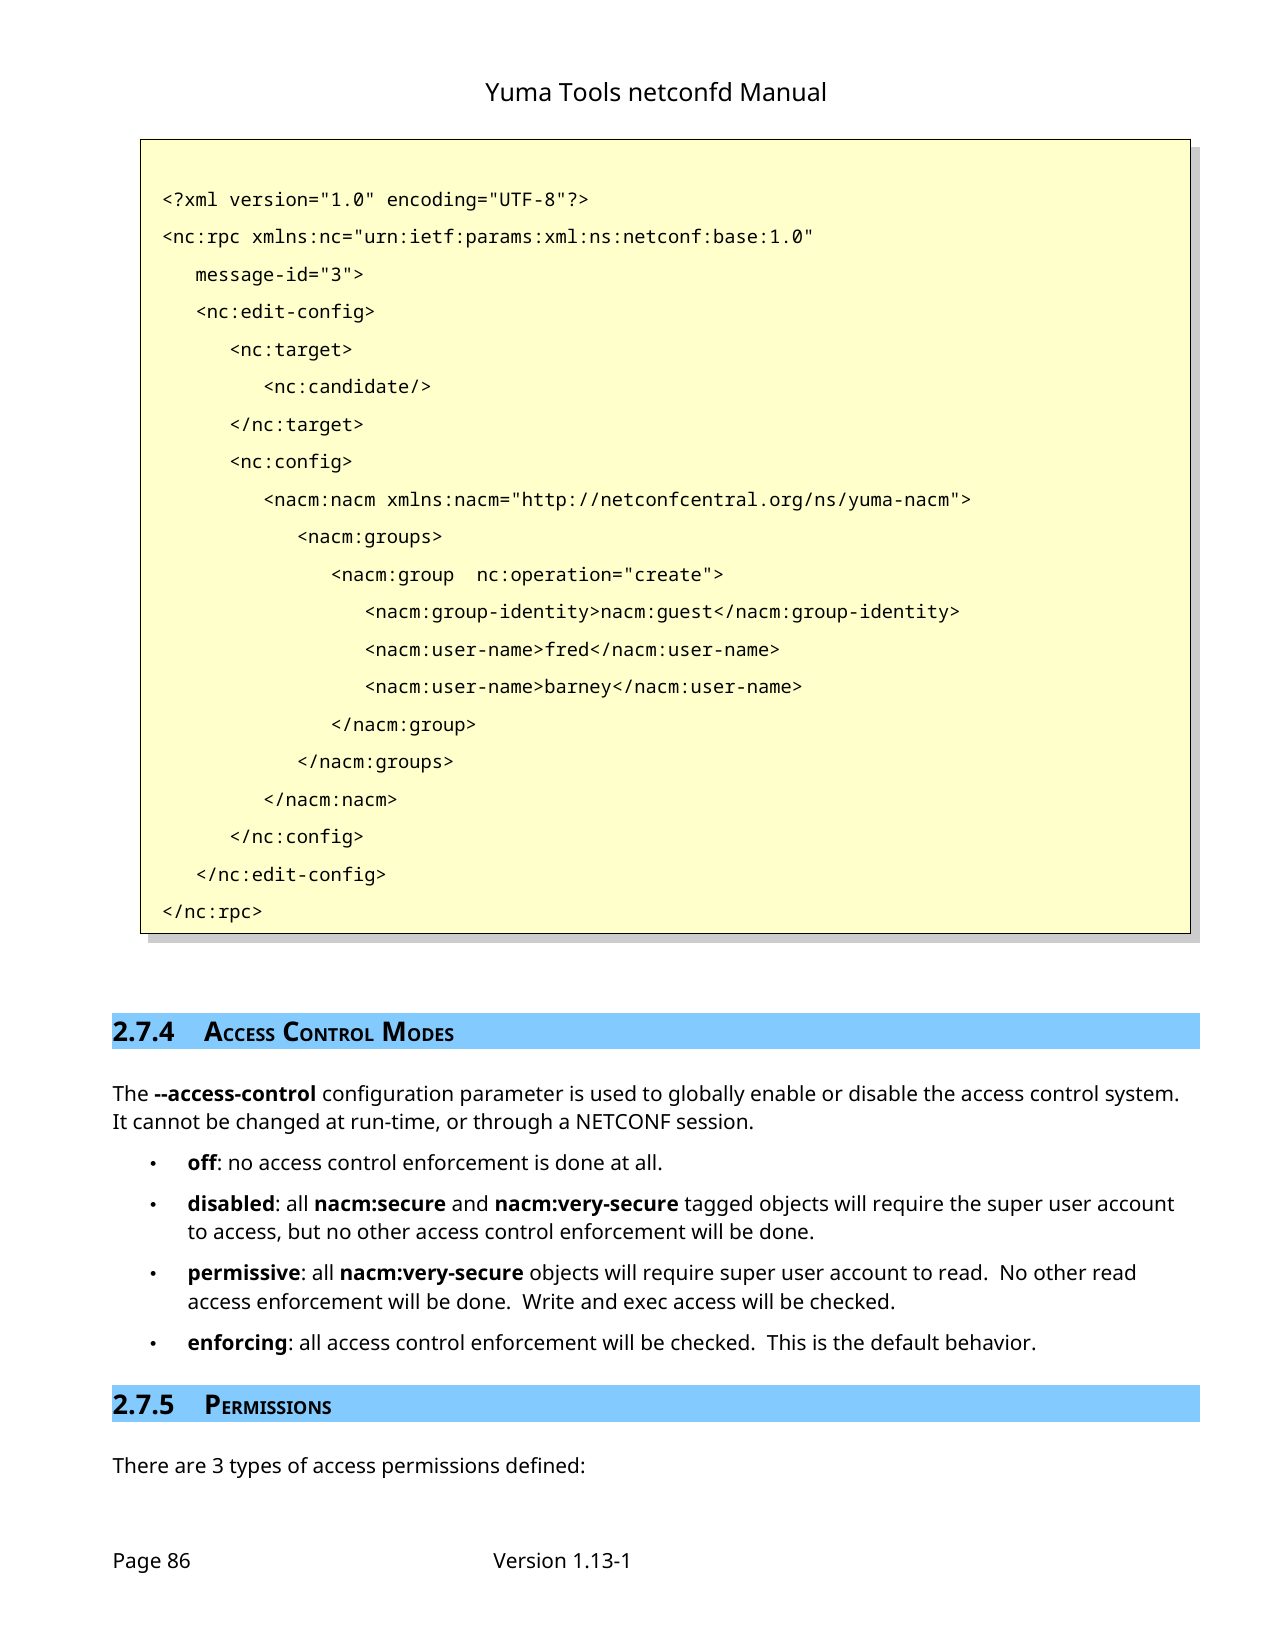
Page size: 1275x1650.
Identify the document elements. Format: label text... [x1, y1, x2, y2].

list disabled: all nacm:secure and nacm:very-secure tagged objects will require the super user account to access, but no other access control enforcement will be done. [150, 1189, 1200, 1246]
text <nacm:group nc:operation="create"> [141, 551, 1190, 587]
text The --access-control configuration parameter is used to globally enable or disable the access control system. It cannot be changed at run-time, or through a NETCONF session. [112, 1079, 1200, 1136]
list permissive: all nacm:very-secure objects will require super user account to read. No other read access enforcement will be done. Write and exec access will be checked. [150, 1258, 1200, 1315]
text <nacm:user-name>barney</nacm:user-name> [141, 663, 1190, 699]
list enforcing: all access control enforcement will be checked. This is the default behavior. [150, 1328, 1200, 1356]
subtitle Access Control Modes [112, 1013, 1200, 1049]
text <nc:rpc xmlns:nc="urn:ietf:params:xml:ns:netconf:base:1.0" [141, 213, 1190, 249]
text <nc:candidate/> [141, 363, 1190, 399]
text </nc:rpc> [141, 888, 1190, 933]
text <nacm:user-name>fred</nacm:user-name> [141, 626, 1190, 662]
text <nc:edit-config> [141, 288, 1190, 324]
text <nacm:groups> [141, 513, 1190, 549]
text <nacm:nacm xmlns:nacm="http://netconfcentral.org/ns/yuma-nacm"> [141, 476, 1190, 512]
text </nacm:groups> [141, 738, 1190, 774]
text There are 3 types of access permissions defined: [112, 1451, 1200, 1480]
text </nc:edit-config> [141, 851, 1190, 887]
text <nc:target> [141, 326, 1190, 362]
subtitle Permissions [112, 1385, 1200, 1422]
text <?xml version="1.0" encoding="UTF-8"?> [141, 176, 1190, 212]
text </nacm:nacm> [141, 776, 1190, 812]
text </nc:target> [141, 401, 1190, 437]
text message-id="3"> [141, 251, 1190, 287]
text </nc:config> [141, 813, 1190, 849]
list off: no access control enforcement is done at all. [150, 1148, 1200, 1176]
text </nacm:group> [141, 701, 1190, 737]
text <nacm:group-identity>nacm:guest</nacm:group-identity> [141, 588, 1190, 624]
text <nc:config> [141, 438, 1190, 474]
